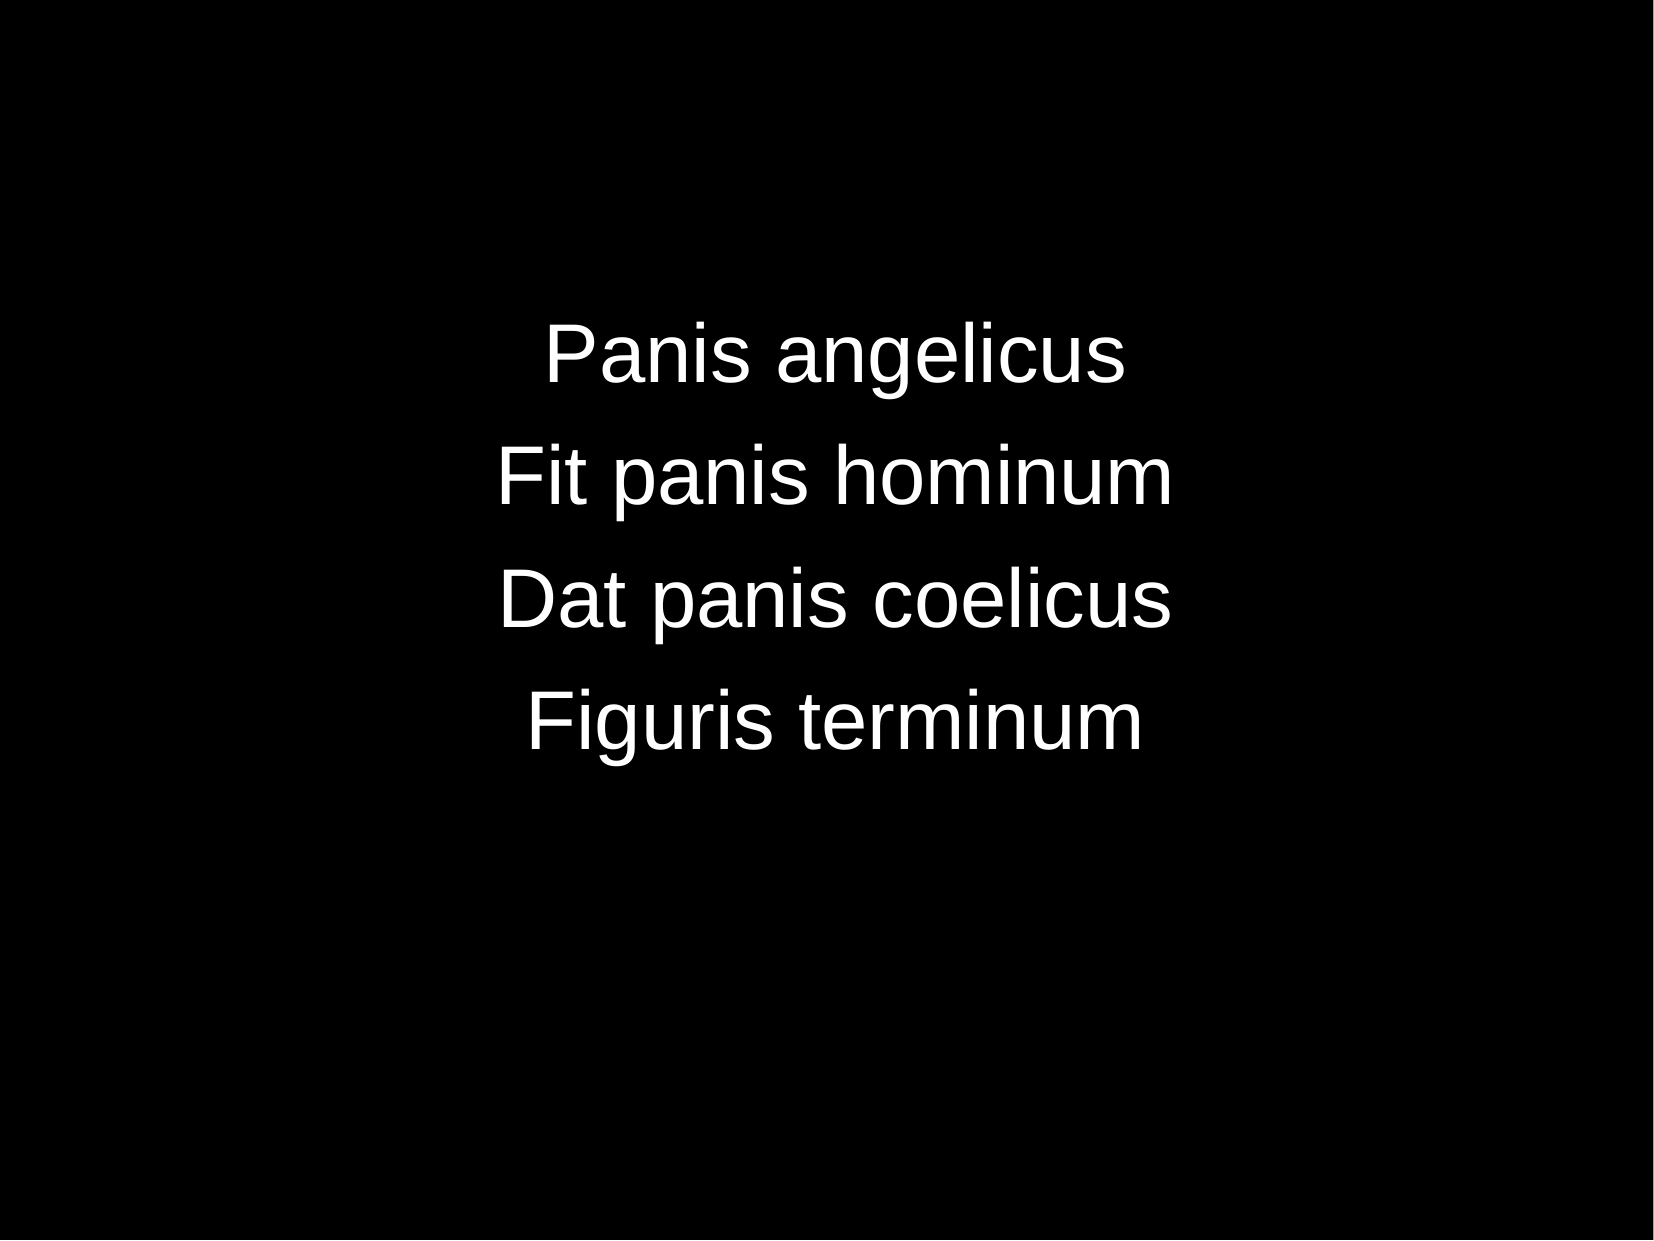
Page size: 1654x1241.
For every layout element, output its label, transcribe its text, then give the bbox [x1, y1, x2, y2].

list Panis angelicus Fit panis hominum Dat panis coelicus Figuris terminum [0, 307, 1654, 1027]
